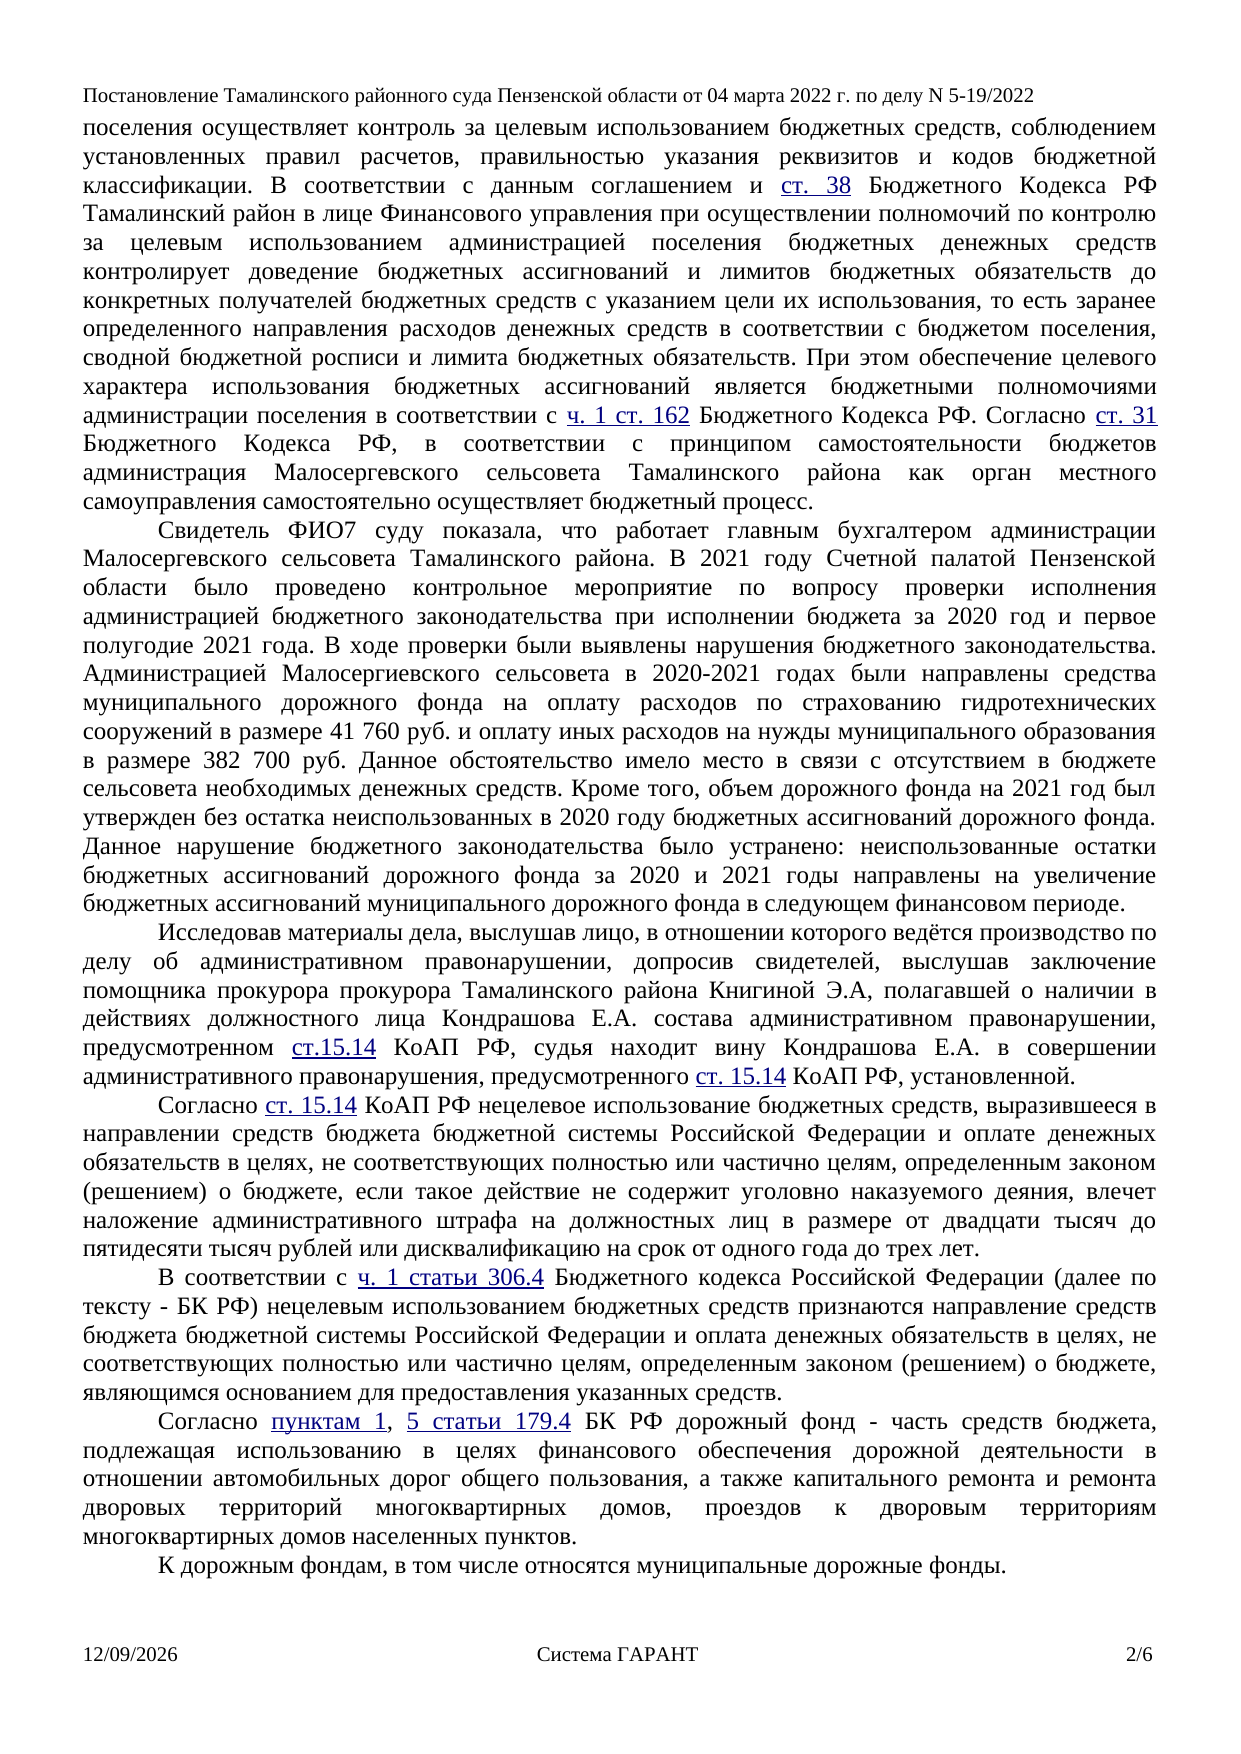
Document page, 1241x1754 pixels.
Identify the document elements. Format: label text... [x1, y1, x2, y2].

text Согласно пунктам 1, 5 статьи 179.4 БК РФ дорожный фонд - часть средств бюджета, подлежащая использованию в целях финансового обеспечения дорожной деятельности в отношении автомобильных дорог общего пользования, а также капитального ремонта и ремонта дворовых территорий многоквартирных домов, проездов к дворовым территориям многоквартирных домов населенных пунктов. [83, 1406, 1157, 1550]
text В соответствии с ч. 1 статьи 306.4 Бюджетного кодекса Российской Федерации (далее по тексту - БК РФ) нецелевым использованием бюджетных средств признаются направление средств бюджета бюджетной системы Российской Федерации и оплата денежных обязательств в целях, не соответствующих полностью или частично целям, определенным законом (решением) о бюджете, являющимся основанием для предоставления указанных средств. [83, 1262, 1157, 1406]
text Исследовав материалы дела, выслушав лицо, в отношении которого ведётся производство по делу об административном правонарушении, допросив свидетелей, выслушав заключение помощника прокурора прокурора Тамалинского района Книгиной Э.А, полагавшей о наличии в действиях должностного лица Кондрашова Е.А. состава административном правонарушении, предусмотренном ст.15.14 КоАП РФ, судья находит вину Кондрашова Е.А. в совершении административного правонарушения, предусмотренного ст. 15.14 КоАП РФ, установленной. [83, 917, 1157, 1090]
text К дорожным фондам, в том числе относятся муниципальные дорожные фонды. [83, 1550, 1157, 1578]
text поселения осуществляет контроль за целевым использованием бюджетных средств, соблюдением установленных правил расчетов, правильностью указания реквизитов и кодов бюджетной классификации. В соответствии с данным соглашением и ст. 38 Бюджетного Кодекса РФ Тамалинский район в лице Финансового управления при осуществлении полномочий по контролю за целевым использованием администрацией поселения бюджетных денежных средств контролирует доведение бюджетных ассигнований и лимитов бюджетных обязательств до конкретных получателей бюджетных средств с указанием цели их использования, то есть заранее определенного направления расходов денежных средств в соответствии с бюджетом поселения, сводной бюджетной росписи и лимита бюджетных обязательств. При этом обеспечение целевого характера использования бюджетных ассигнований является бюджетными полномочиями администрации поселения в соответствии с ч. 1 ст. 162 Бюджетного Кодекса РФ. Согласно ст. 31 Бюджетного Кодекса РФ, в соответствии с принципом самостоятельности бюджетов администрация Малосергевского сельсовета Тамалинского района как орган местного самоуправления самостоятельно осуществляет бюджетный процесс. [83, 112, 1157, 515]
text Согласно ст. 15.14 КоАП РФ нецелевое использование бюджетных средств, выразившееся в направлении средств бюджета бюджетной системы Российской Федерации и оплате денежных обязательств в целях, не соответствующих полностью или частично целям, определенным законом (решением) о бюджете, если такое действие не содержит уголовно наказуемого деяния, влечет наложение административного штрафа на должностных лиц в размере от двадцати тысяч до пятидесяти тысяч рублей или дисквалификацию на срок от одного года до трех лет. [83, 1090, 1157, 1262]
text Свидетель ФИО7 суду показала, что работает главным бухгалтером администрации Малосергевского сельсовета Тамалинского района. В 2021 году Счетной палатой Пензенской области было проведено контрольное мероприятие по вопросу проверки исполнения администрацией бюджетного законодательства при исполнении бюджета за 2020 год и первое полугодие 2021 года. В ходе проверки были выявлены нарушения бюджетного законодательства. Администрацией Малосергиевского сельсовета в 2020-2021 годах были направлены средства муниципального дорожного фонда на оплату расходов по страхованию гидротехнических сооружений в размере 41 760 руб. и оплату иных расходов на нужды муниципального образования в размере 382 700 руб. Данное обстоятельство имело место в связи с отсутствием в бюджете сельсовета необходимых денежных средств. Кроме того, объем дорожного фонда на 2021 год был утвержден без остатка неиспользованных в 2020 году бюджетных ассигнований дорожного фонда. Данное нарушение бюджетного законодательства было устранено: неиспользованные остатки бюджетных ассигнований дорожного фонда за 2020 и 2021 годы направлены на увеличение бюджетных ассигнований муниципального дорожного фонда в следующем финансовом периоде. [83, 515, 1157, 917]
